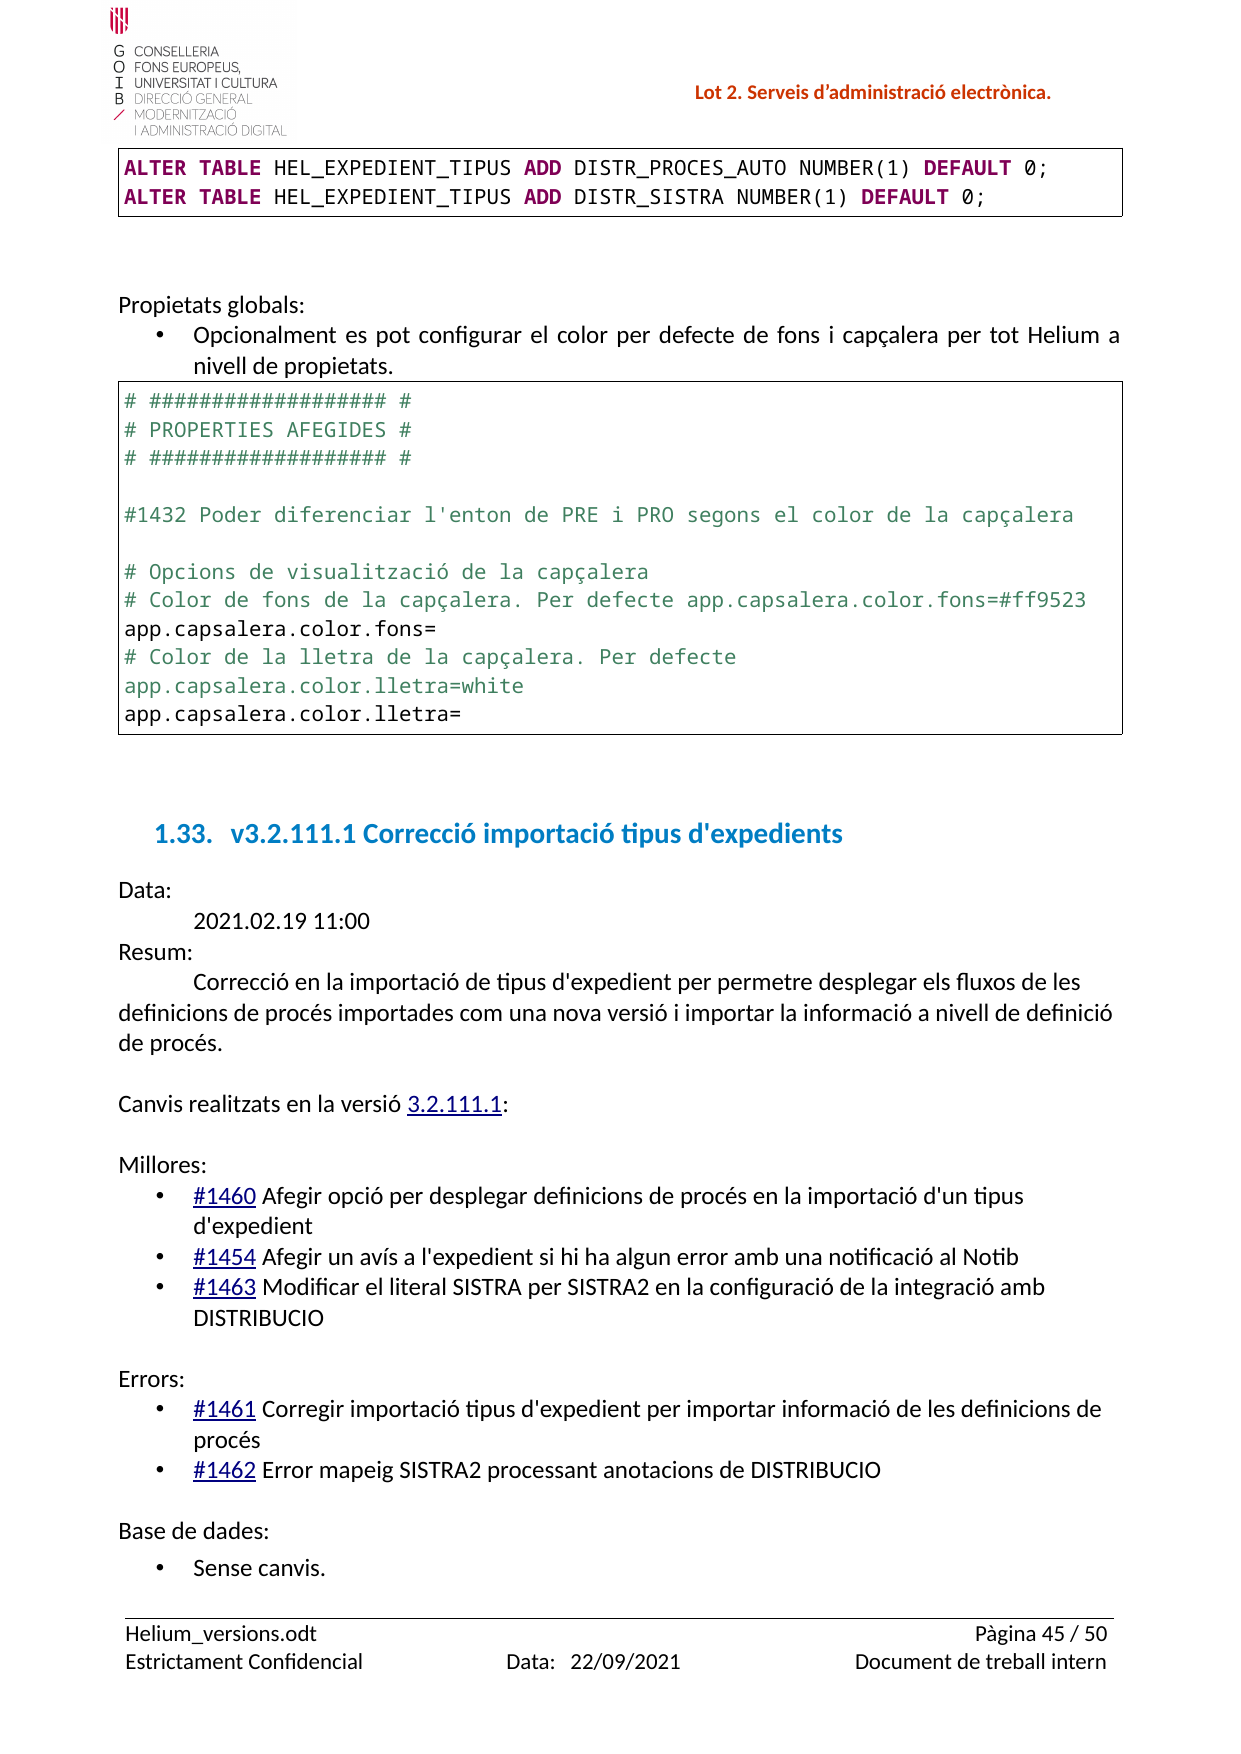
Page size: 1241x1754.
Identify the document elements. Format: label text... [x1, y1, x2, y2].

text Data: [118, 874, 1122, 905]
text Resum: [118, 936, 1122, 966]
text 2021.02.19 11:00 [118, 905, 1122, 936]
list #1462 Error mapeig SISTRA2 processant anotacions de DISTRIBUCIO [156, 1454, 1122, 1485]
text Correcció en la importació de tipus d'expedient per permetre desplegar els fluxos de les definicions de procés importades com una nova versió i importar la informació a nivell de definició de procés. [118, 966, 1122, 1058]
list Opcionalment es pot configurar el color per defecte de fons i capçalera per tot Helium a nivell de propietats. [156, 320, 1122, 381]
picture [100, 0, 297, 144]
text Canvis realitzats en la versió 3.2.111.1: [118, 1088, 1122, 1119]
list #1463 Modificar el literal SISTRA per SISTRA2 en la configuració de la integració amb DISTRIBUCIO [156, 1271, 1122, 1332]
text Propietats globals: [118, 289, 1122, 320]
text Base de dades: [118, 1516, 1122, 1546]
text Millores: [118, 1149, 1122, 1180]
text Errors: [118, 1363, 1122, 1393]
table_header # ################### # # PROPERTIES AFEGIDES # # ################### # #1432 Poder diferenciar l'enton de PRE i PRO segons el color de la capçalera # Opcions de visualització de la capçalera # Color de fons de la capçalera. Per defecte app.capsalera.color.fons=#ff9523 app.capsalera.color.fons= # Color de la lletra de la capçalera. Per defecte app.capsalera.color.lletra=white app.capsalera.color.lletra= [119, 382, 1122, 733]
list #1454 Afegir un avís a l'expedient si hi ha algun error amb una notificació al Notib [156, 1241, 1122, 1271]
list #1461 Corregir importació tipus d'expedient per importar informació de les definicions de procés [156, 1393, 1122, 1454]
list #1460 Afegir opció per desplegar definicions de procés en la importació d'un tipus d'expedient [156, 1180, 1122, 1241]
table_header ALTER TABLE HEL_EXPEDIENT_TIPUS ADD DISTR_PROCES_AUTO NUMBER(1) DEFAULT 0; ALTER TABLE HEL_EXPEDIENT_TIPUS ADD DISTR_SISTRA NUMBER(1) DEFAULT 0; [119, 149, 1122, 216]
subtitle v3.2.111.1 Correcció importació tipus d'expedients [153, 815, 1122, 851]
list Sense canvis. [156, 1552, 1122, 1582]
